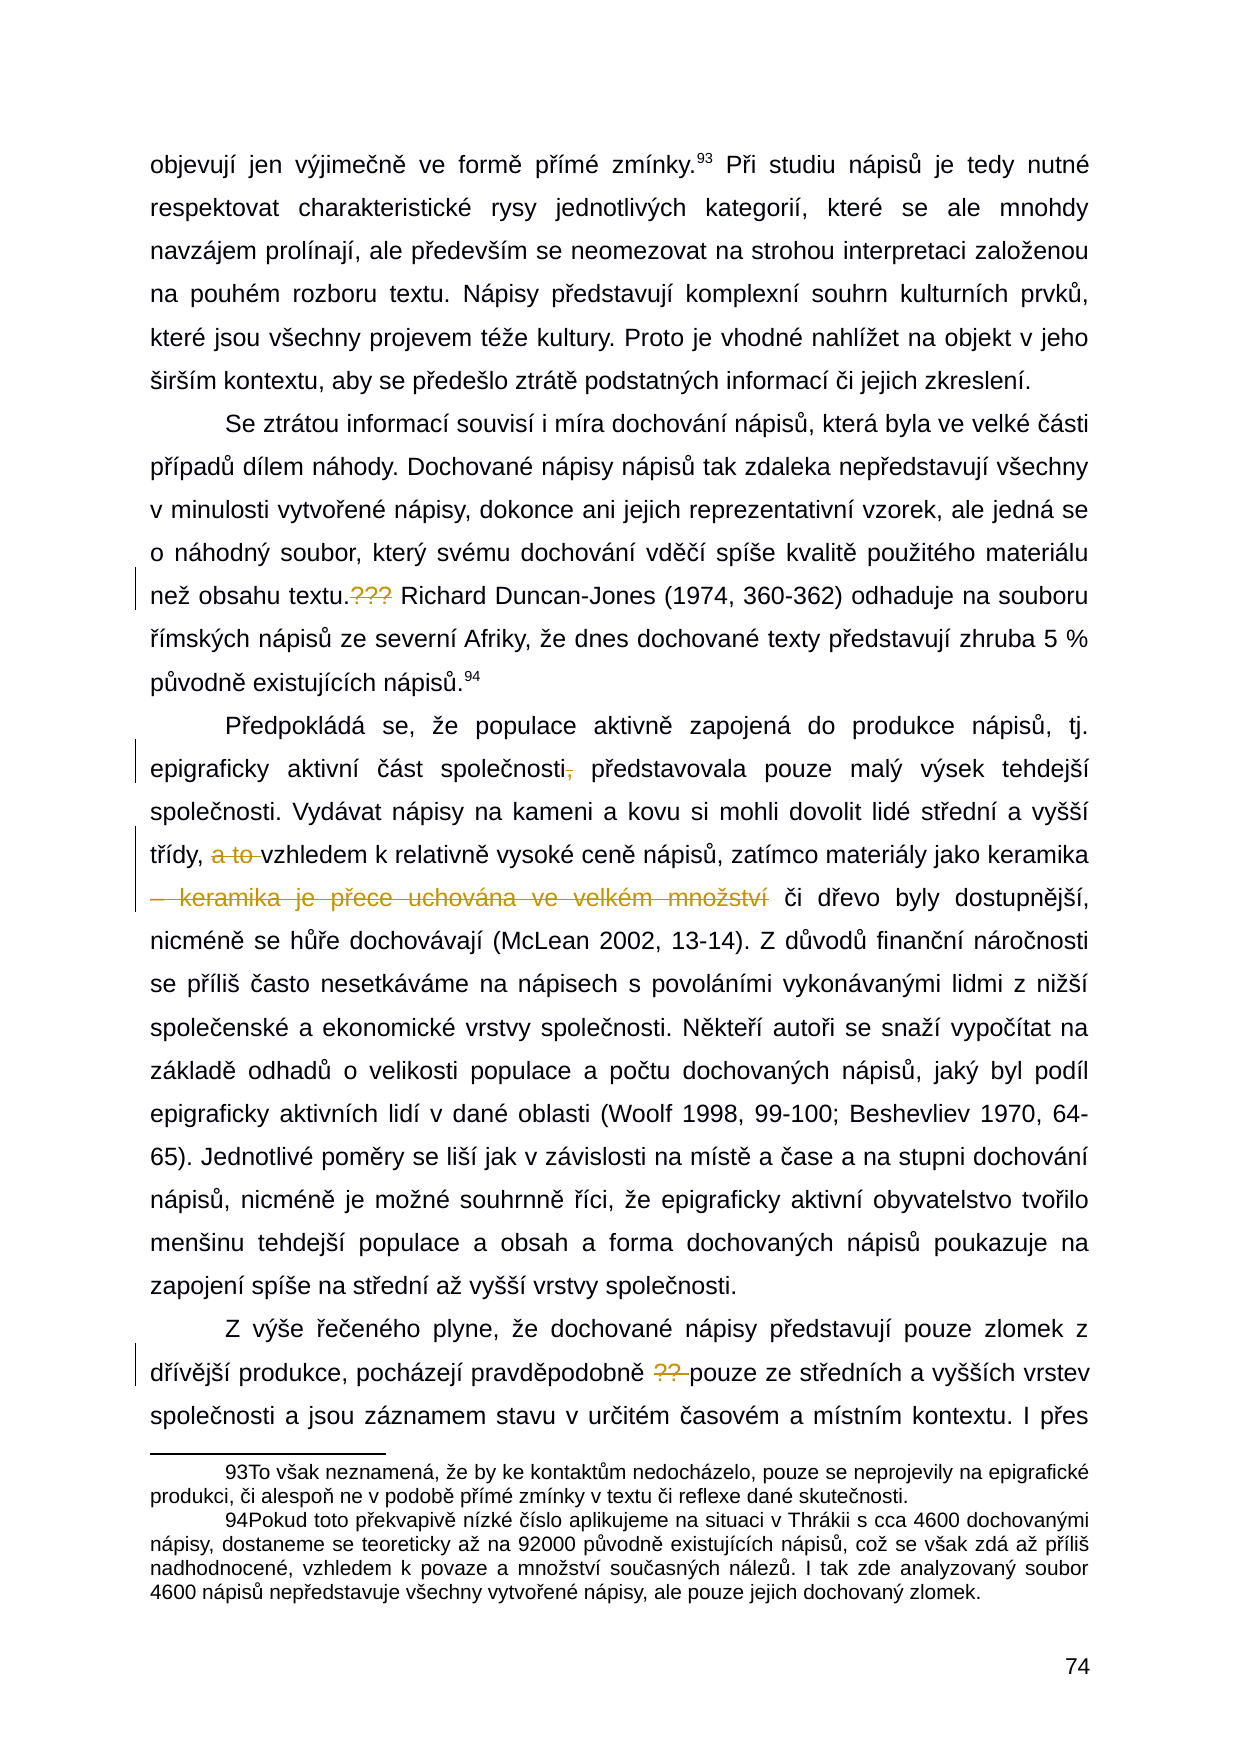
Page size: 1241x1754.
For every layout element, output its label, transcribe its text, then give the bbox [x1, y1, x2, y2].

text Pokud toto překvapivě nízké číslo aplikujeme na situaci v Thrákii s cca 4600 dochovanými nápisy, dostaneme se teoreticky až na 92000 původně existujících nápisů, což se však zdá až příliš nadhodnocené, vzhledem k povaze a množství současných nálezů. I tak zde analyzovaný soubor 4600 nápisů nepředstavuje všechny vytvořené nápisy, ale pouze jejich dochovaný zlomek. [150, 1508, 1090, 1604]
text Z výše řečeného plyne, že dochované nápisy představují pouze zlomek z dřívější produkce, pocházejí pravděpodobně pouze ze středních a vyšších vrstev společnosti a jsou záznamem stavu v určitém časovém a místním kontextu. I přes [150, 1314, 1090, 1429]
text objevují jen výjimečně ve formě přímé zmínky. Při studiu nápisů je tedy nutné respektovat charakteristické rysy jednotlivých kategorií, které se ale mnohdy navzájem prolínají, ale především se neomezovat na strohou interpretaci založenou na pouhém rozboru textu. Nápisy představují komplexní souhrn kulturních prvků, které jsou všechny projevem téže kultury. Proto je vhodné nahlížet na objekt v jeho širším kontextu, aby se předešlo ztrátě podstatných informací či jejich zkreslení. [150, 150, 1090, 394]
text Se ztrátou informací souvisí i míra dochování nápisů, která byla ve velké části případů dílem náhody. Dochované nápisy nápisů tak zdaleka nepředstavují všechny v minulosti vytvořené nápisy, dokonce ani jejich reprezentativní vzorek, ale jedná se o náhodný soubor, který svému dochování vděčí spíše kvalitě použitého materiálu než obsahu textu. Richard Duncan-Jones (1974, 360-362) odhaduje na souboru římských nápisů ze severní Afriky, že dnes dochované texty představují zhruba 5 % původně existujících nápisů. [150, 409, 1090, 696]
text To však neznamená, že by ke kontaktům nedocházelo, pouze se neprojevily na epigrafické produkci, či alespoň ne v podobě přímé zmínky v textu či reflexe dané skutečnosti. [150, 1460, 1090, 1508]
text Předpokládá se, že populace aktivně zapojená do produkce nápisů, tj. epigraficky aktivní část společnosti představovala pouze malý výsek tehdejší společnosti. Vydávat nápisy na kameni a kovu si mohli dovolit lidé střední a vyšší třídy, vzhledem k relativně vysoké ceně nápisů, zatímco materiály jako keramika či dřevo byly dostupnější, nicméně se hůře dochovávají (McLean 2002, 13-14). Z důvodů finanční náročnosti se příliš často nesetkáváme na nápisech s povoláními vykonávanými lidmi z nižší společenské a ekonomické vrstvy společnosti. Někteří autoři se snaží vypočítat na základě odhadů o velikosti populace a počtu dochovaných nápisů, jaký byl podíl epigraficky aktivních lidí v dané oblasti (Woolf 1998, 99-100; Beshevliev 1970, 64-65). Jednotlivé poměry se liší jak v závislosti na místě a čase a na stupni dochování nápisů, nicméně je možné souhrnně říci, že epigraficky aktivní obyvatelstvo tvořilo menšinu tehdejší populace a obsah a forma dochovaných nápisů poukazuje na zapojení spíše na střední až vyšší vrstvy společnosti. [150, 711, 1090, 1300]
